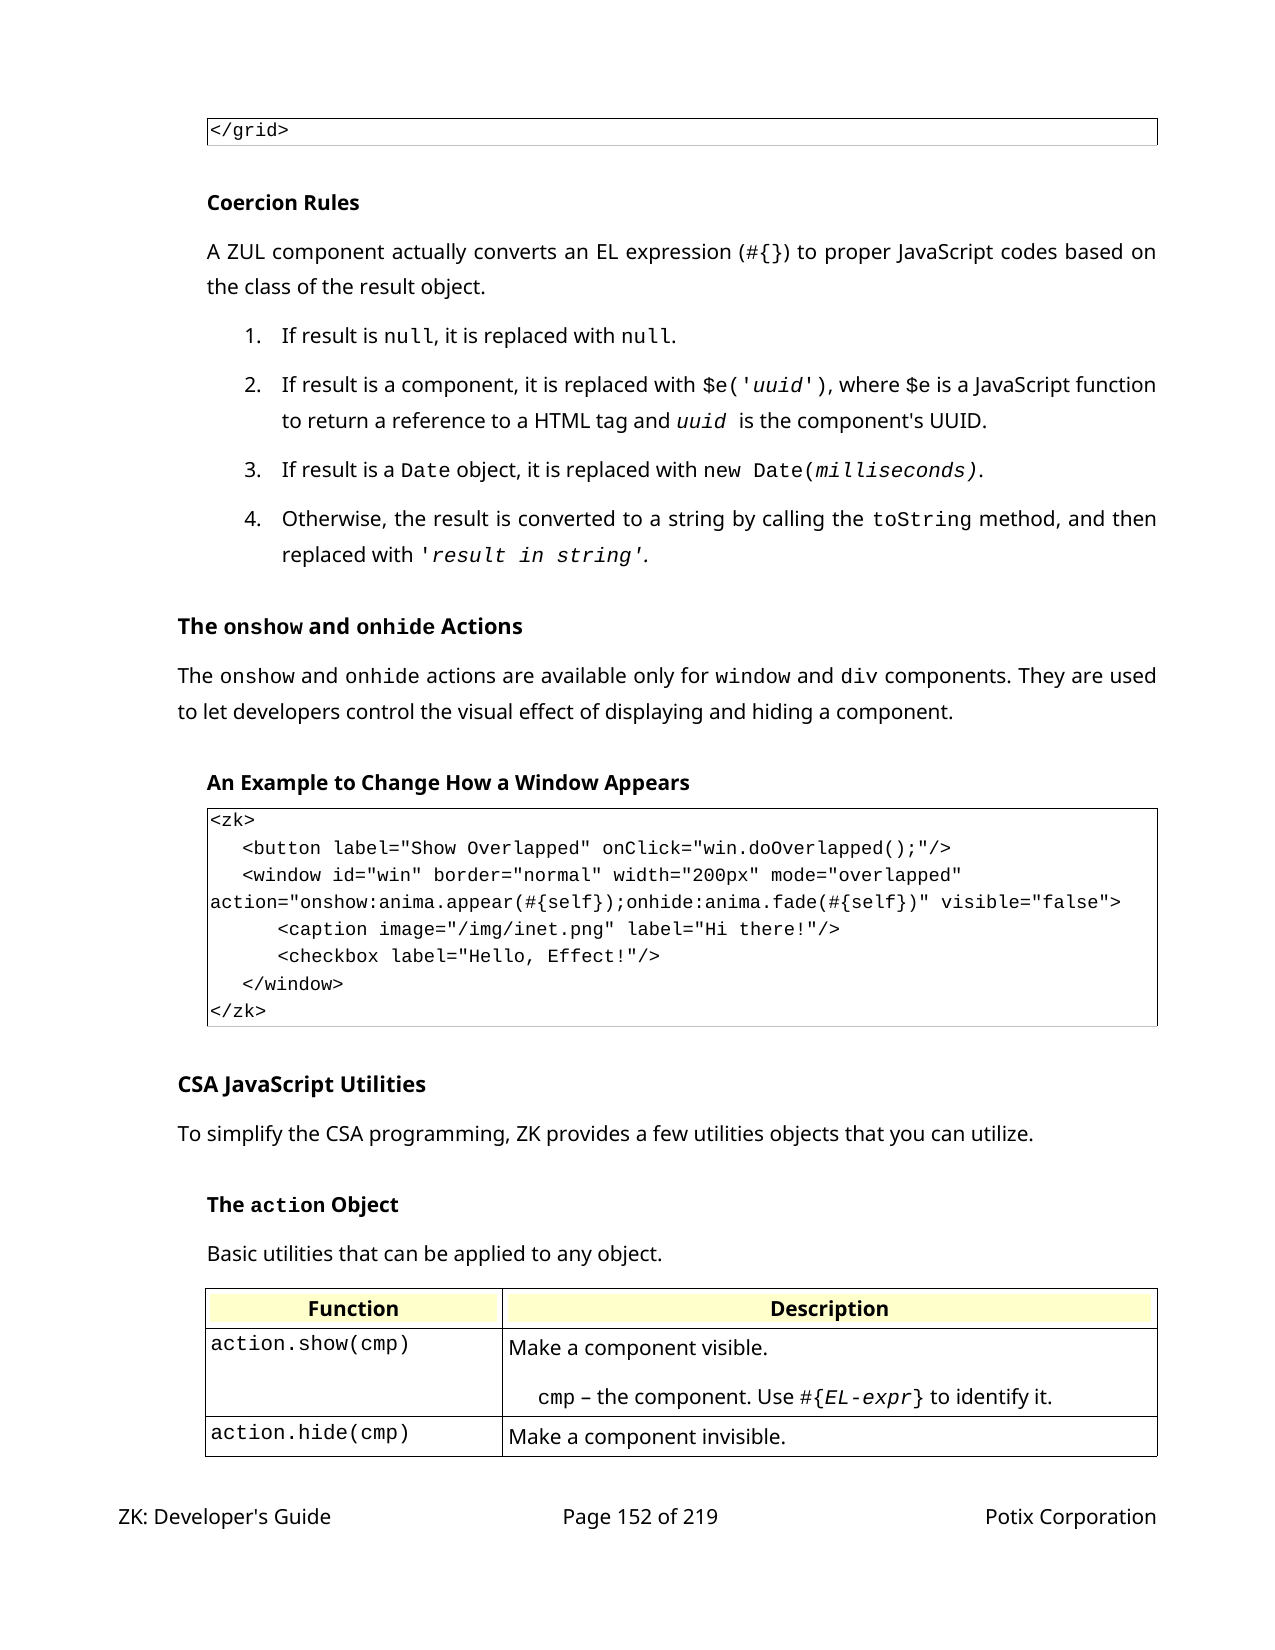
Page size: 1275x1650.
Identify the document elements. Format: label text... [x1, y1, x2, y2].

text </zk> [208, 999, 1157, 1026]
list If result is a component, it is replaced with $e('uuid'), where $e is a JavaScript function to return a reference to a HTML tag and uuid is the component's UUID. [244, 370, 1157, 434]
subtitle The action Object [207, 1190, 1157, 1218]
list Otherwise, the result is converted to a string by calling the toString method, and then replaced with 'result in string'. [244, 504, 1157, 568]
text <window id="win" border="normal" width="200px" mode="overlapped" [208, 863, 1157, 887]
table_cell action.hide(cmp) [206, 1417, 502, 1456]
subtitle Coercion Rules [207, 188, 1157, 216]
list If result is null, it is replaced with null. [244, 321, 1157, 350]
table_cell Make a component invisible. [503, 1417, 1157, 1456]
subtitle CSA JavaScript Utilities [177, 1068, 1157, 1098]
text </window> [208, 971, 1157, 996]
text <zk> [208, 809, 1157, 833]
text <checkbox label="Hello, Effect!"/> [208, 944, 1157, 968]
list If result is a Date object, it is replaced with new Date(milliseconds). [244, 455, 1157, 483]
subtitle The onshow and onhide Actions [177, 611, 1157, 641]
text </grid> [208, 119, 1157, 145]
text action="onshow:anima.appear(#{self});onhide:anima.fade(#{self})" visible="false"> [208, 890, 1157, 914]
text The onshow and onhide actions are available only for window and div components. They are used to let developers control the visual effect of displaying and hiding a component. [177, 661, 1157, 725]
subtitle An Example to Change How a Window Appears [207, 768, 1157, 796]
table_header Description [503, 1289, 1157, 1328]
text Basic utilities that can be applied to any object. [207, 1239, 1157, 1267]
text To simplify the CSA programming, ZK provides a few utilities objects that you can utilize. [177, 1119, 1157, 1147]
table_cell Make a component visible. cmp – the component. Use #{EL-expr} to identify it. [503, 1329, 1157, 1416]
text <button label="Show Overlapped" onClick="win.doOverlapped();"/> [208, 836, 1157, 860]
text <caption image="/img/inet.png" label="Hi there!"/> [208, 917, 1157, 941]
table_cell action.show(cmp) [206, 1329, 502, 1416]
table_header Function [206, 1289, 502, 1328]
text A ZUL component actually converts an EL expression (#{}) to proper JavaScript codes based on the class of the result object. [207, 237, 1157, 301]
